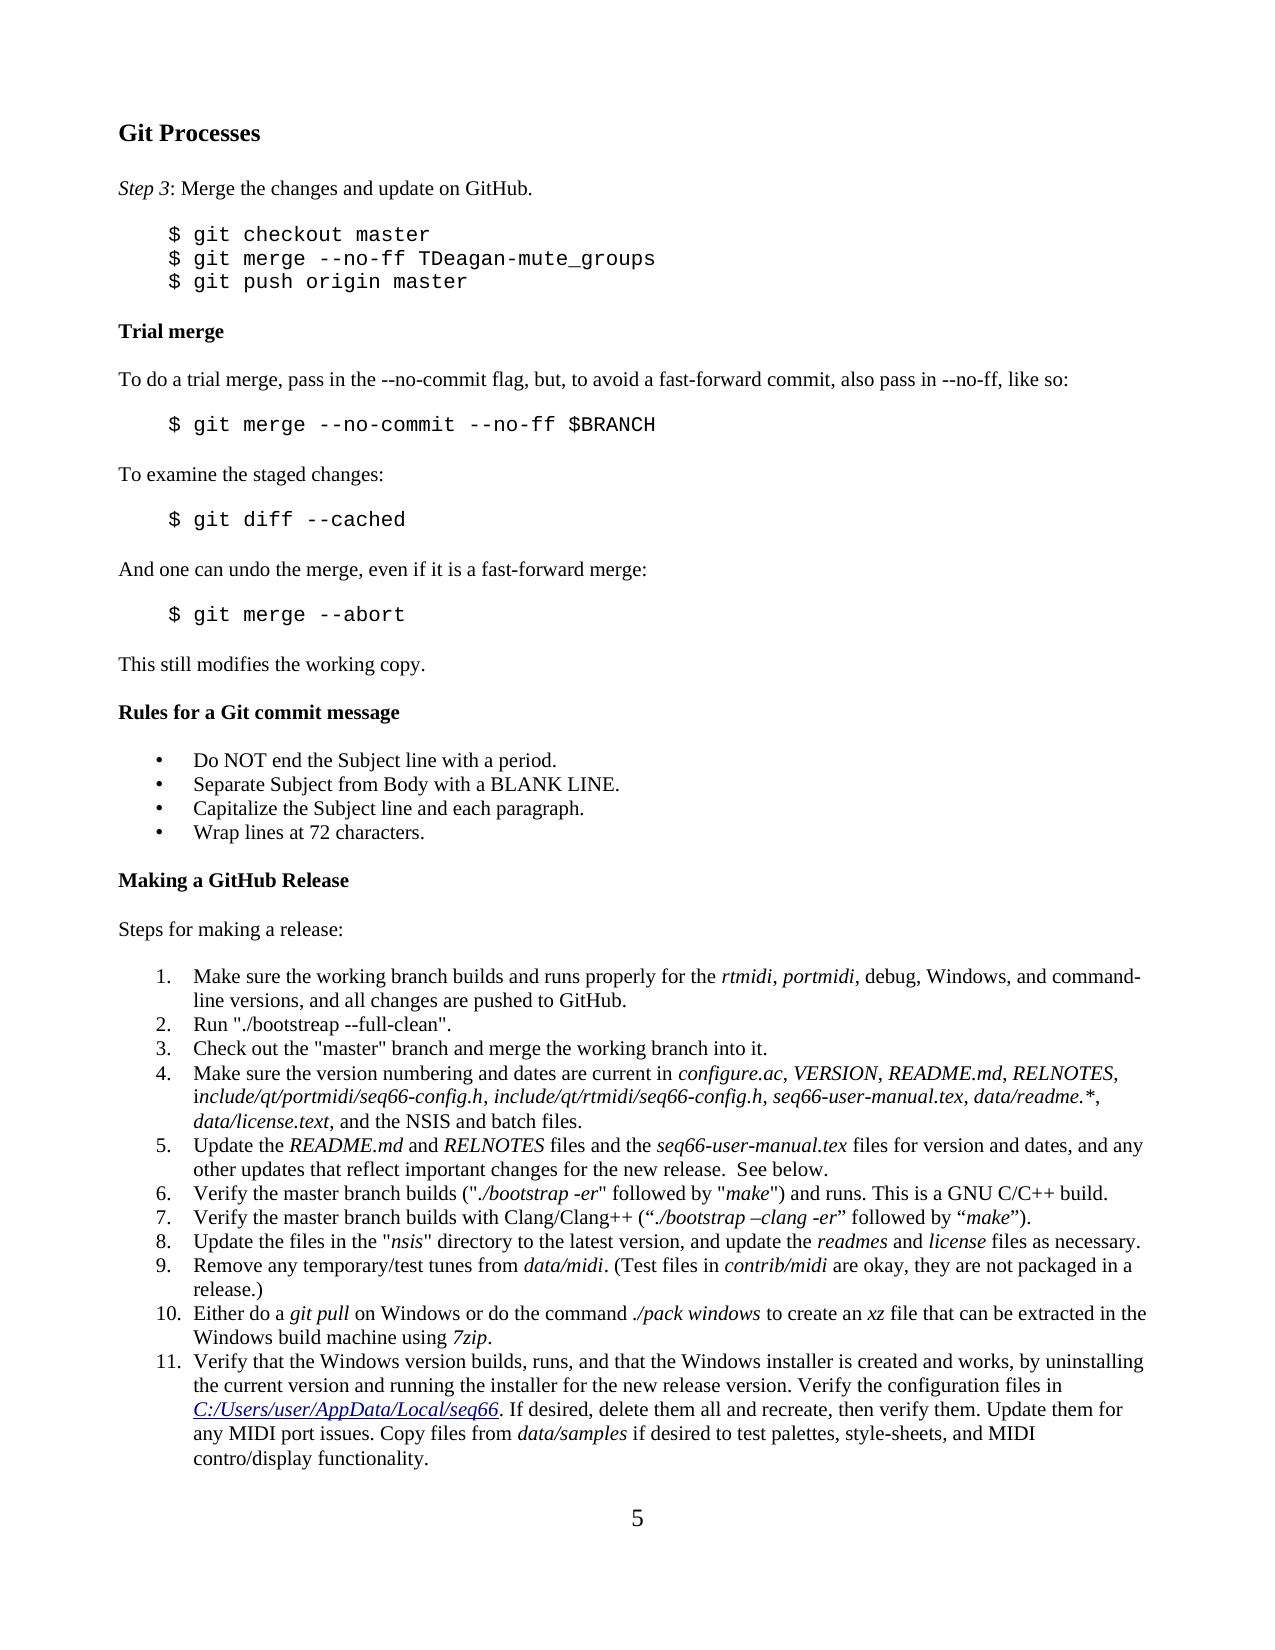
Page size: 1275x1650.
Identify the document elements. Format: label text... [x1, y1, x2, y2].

text Trial merge [118, 319, 1157, 343]
list Make sure the working branch builds and runs properly for the rtmidi, portmidi, debug, Windows, and command-line versions, and all changes are pushed to GitHub. [156, 964, 1157, 1012]
list Verify the master branch builds with Clang/Clang++ (“./bootstrap –clang -er” followed by “make”). [156, 1205, 1157, 1229]
list Separate Subject from Body with a BLANK LINE. [156, 772, 1157, 796]
text To do a trial merge, pass in the --no-commit flag, but, to avoid a fast-forward commit, also pass in --no-ff, like so: [118, 367, 1157, 391]
list Either do a git pull on Windows or do the command ./pack windows to create an xz file that can be extracted in the Windows build machine using 7zip. [156, 1301, 1157, 1349]
text $ git merge --no-commit --no-ff $BRANCH [118, 414, 1157, 438]
list Remove any temporary/test tunes from data/midi. (Test files in contrib/midi are okay, they are not packaged in a release.) [156, 1253, 1157, 1301]
list Capitalize the Subject line and each paragraph. [156, 796, 1157, 820]
text $ git merge --abort [118, 604, 1157, 628]
text This still modifies the working copy. [118, 652, 1157, 676]
list Run "./bootstreap --full-clean". [156, 1012, 1157, 1036]
text Step 3: Merge the changes and update on GitHub. [118, 176, 1157, 200]
text Steps for making a release: [118, 916, 1157, 941]
text Rules for a Git commit message [118, 700, 1157, 724]
text To examine the staged changes: [118, 462, 1157, 486]
text And one can undo the merge, even if it is a fast-forward merge: [118, 557, 1157, 581]
list Wrap lines at 72 characters. [156, 820, 1157, 844]
text $ git checkout master [118, 224, 1157, 248]
list Make sure the version numbering and dates are current in configure.ac, VERSION, README.md, RELNOTES, include/qt/portmidi/seq66-config.h, include/qt/rtmidi/seq66-config.h, seq66-user-manual.tex, data/readme.*, data/license.text, and the NSIS and batch files. [156, 1060, 1157, 1133]
list Verify that the Windows version builds, runs, and that the Windows installer is created and works, by uninstalling the current version and running the installer for the new release version. Verify the configuration files in C:/Users/user/AppData/Local/seq66. If desired, delete them all and recreate, then verify them. Update them for any MIDI port issues. Copy files from data/samples if desired to test palettes, style-sheets, and MIDI contro/display functionality. [156, 1349, 1157, 1469]
text Making a GitHub Release [118, 868, 1157, 892]
list Check out the "master" branch and merge the working branch into it. [156, 1036, 1157, 1060]
text $ git push origin master [118, 271, 1157, 295]
list Update the README.md and RELNOTES files and the seq66-user-manual.tex files for version and dates, and any other updates that reflect important changes for the new release. See below. [156, 1133, 1157, 1181]
list Verify the master branch builds ("./bootstrap -er" followed by "make") and runs. This is a GNU C/C++ build. [156, 1181, 1157, 1205]
list Do NOT end the Subject line with a period. [156, 748, 1157, 772]
text $ git diff --cached [118, 509, 1157, 533]
list Update the files in the "nsis" directory to the latest version, and update the readmes and license files as necessary. [156, 1229, 1157, 1253]
text $ git merge --no-ff TDeagan-mute_groups [118, 248, 1157, 271]
